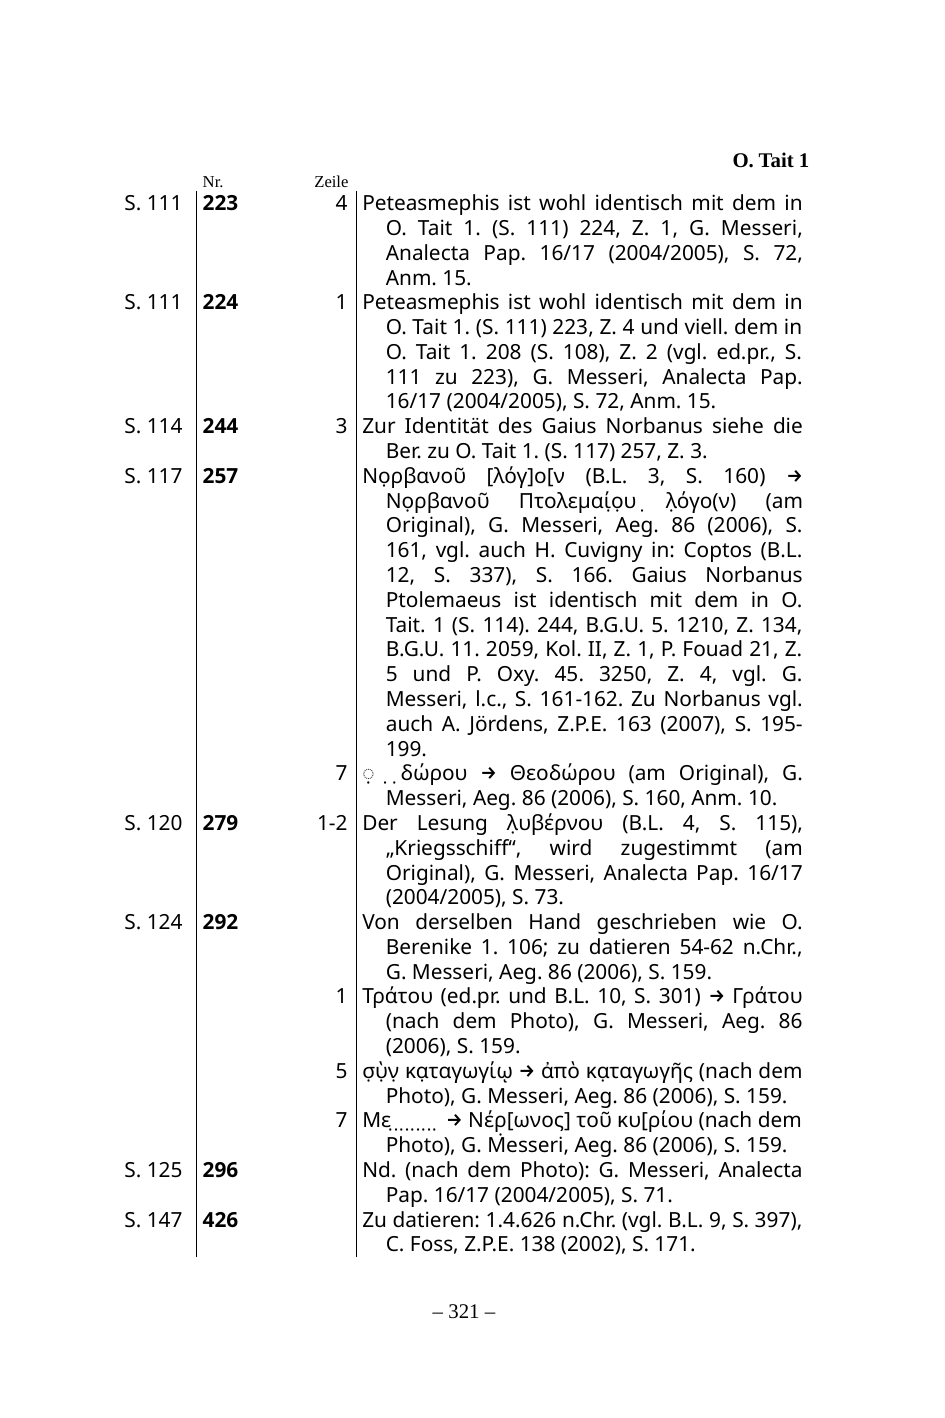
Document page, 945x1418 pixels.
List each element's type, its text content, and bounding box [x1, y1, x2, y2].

table_cell Nd. (nach dem Photo): G. Messeri, Analecta Pap. 16/17 (2004/2005), S. 71. [357, 1158, 809, 1207]
table_cell Τράτου (ed.pr. und B.L. 10, S. 301) → Γράτου (nach dem Photo), G. Messeri, Aeg. 86 (2006), S. 159. [357, 984, 809, 1058]
table_cell 5 [197, 1059, 356, 1108]
table_cell 1 [302, 290, 356, 414]
table_cell S. 114 [118, 414, 196, 463]
table_cell Zu datieren: 1.4.626 n.Chr. (vgl. B.L. 9, S. 397), C. Foss, Z.P.E. 138 (2002), S. 171. [357, 1207, 809, 1257]
table_cell ̣ ̣ ̣δώρου → Θεοδώρου (am Original), G. Messeri, Aeg. 86 (2006), S. 160, Anm. 10. [357, 761, 809, 811]
table_cell 7 [197, 761, 356, 811]
table_cell [118, 1059, 196, 1108]
table_cell 279 [197, 811, 302, 910]
table_cell S. 117 [118, 464, 196, 761]
table_cell 224 [197, 290, 302, 414]
table_cell 257 [197, 464, 356, 761]
table_cell 426 [197, 1207, 356, 1257]
table_cell S. 120 [118, 811, 196, 910]
table_cell Der Lesung λ̣υβέρνου (B.L. 4, S. 115), „Kriegsschiff“, wird zugestimmt (am Original), G. Messeri, Analecta Pap. 16/17 (2004/2005), S. 73. [357, 811, 809, 910]
table_cell Von derselben Hand geschrieben wie O. Berenike 1. 106; zu datieren 54-62 n.Chr., G. Messeri, Aeg. 86 (2006), S. 159. [357, 910, 809, 984]
table_cell 296 [197, 1158, 356, 1207]
table_cell 244 [197, 414, 302, 463]
table_cell S. 147 [118, 1207, 196, 1257]
table_cell 1-2 [302, 811, 356, 910]
table_cell [118, 984, 196, 1058]
table_cell Με ̣ ̣ ̣ ̣ ̣ ̣ ̣ ̣ ̣ → Νέρ̣[ωνος] τοῦ κυ[ρίου (nach dem Photo), G. Messeri, Aeg. 86 (2006), S. 159. [357, 1108, 809, 1158]
table_cell 292 [197, 910, 356, 984]
table_cell Zur Identität des Gaius Norbanus siehe die Ber. zu O. Tait 1. (S. 117) 257, Z. 3. [357, 414, 809, 463]
table_cell Peteasmephis ist wohl identisch mit dem in O. Tait 1. (S. 111) 223, Z. 4 und viell. dem in O. Tait 1. 208 (S. 108), Z. 2 (vgl. ed.pr., S. 111 zu 223), G. Messeri, Analecta Pap. 16/17 (2004/2005), S. 72, Anm. 15. [357, 290, 809, 414]
table_cell 1 [197, 984, 356, 1058]
table_cell Peteasmephis ist wohl identisch mit dem in O. Tait 1. (S. 111) 224, Z. 1, G. Messeri, Analecta Pap. 16/17 (2004/2005), S. 72, Anm. 15. [357, 191, 809, 290]
table_cell 3 [302, 414, 356, 463]
table_cell [118, 761, 196, 811]
table_cell 4 [302, 191, 356, 290]
table_cell 7 [197, 1108, 356, 1158]
table_cell S. 125 [118, 1158, 196, 1207]
table_cell S. 111 [118, 290, 196, 414]
table_cell S. 111 [118, 191, 196, 290]
table_cell [118, 1108, 196, 1158]
table_cell σ̣ὺ̣ν̣ κα̣ταγωγίῳ → ἀπὸ κα̣ταγωγῆς (nach dem Photo), G. Messeri, Aeg. 86 (2006), S. 159. [357, 1059, 809, 1108]
table_cell Νο̣ρβανοῦ [λόγ]ο[ν (B.L. 3, S. 160) → Νο̣ρβανοῦ Πτολεμαί̣ο̣υ̣ λ̣όγο(ν) (am Original), G. Messeri, Aeg. 86 (2006), S. 161, vgl. auch H. Cuvigny in: Coptos (B.L. 12, S. 337), S. 166. Gaius Norbanus Ptolemaeus ist identisch mit dem in O. Tait. 1 (S. 114). 244, B.G.U. 5. 1210, Z. 134, B.G.U. 11. 2059, Kol. II, Z. 1, P. Fouad 21, Z. 5 und P. Oxy. 45. 3250, Z. 4, vgl. G. Messeri, l.c., S. 161-162. Zu Norbanus vgl. auch A. Jördens, Z.P.E. 163 (2007), S. 195-199. [357, 464, 809, 761]
table_cell S. 124 [118, 910, 196, 984]
table_cell 223 [197, 191, 302, 290]
